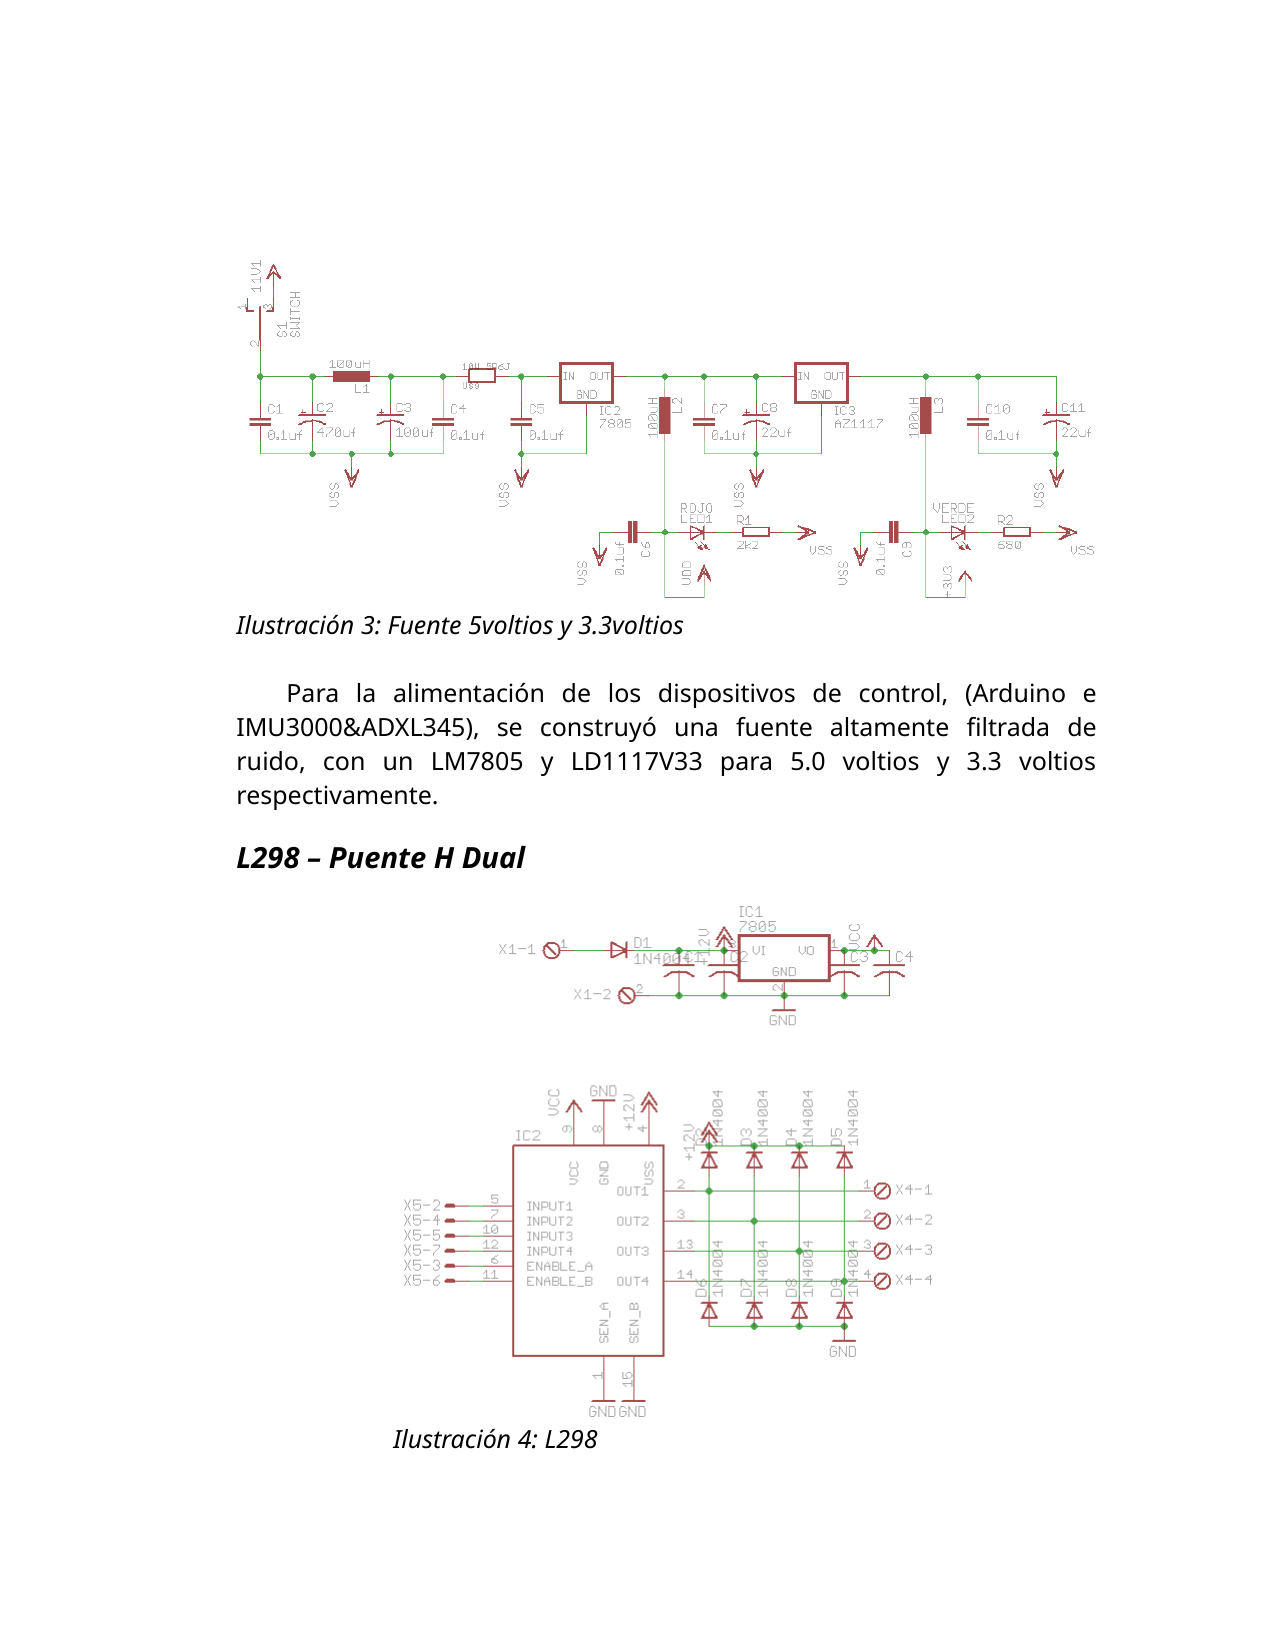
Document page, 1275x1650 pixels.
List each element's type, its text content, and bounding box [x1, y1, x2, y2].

text Ilustración 3: Fuente 5voltios y 3.3voltios [236, 608, 1098, 642]
text Ilustración 4: L298 [393, 1422, 941, 1456]
subtitle L298 – Puente H Dual [236, 837, 1098, 877]
picture [236, 253, 1098, 608]
text Para la alimentación de los dispositivos de control, (Arduino e IMU3000&ADXL345), se construyó una fuente altamente filtrada de ruido, con un LM7805 y LD1117V33 para 5.0 voltios y 3.3 voltios respectivamente. [236, 676, 1098, 812]
picture [393, 901, 942, 1422]
